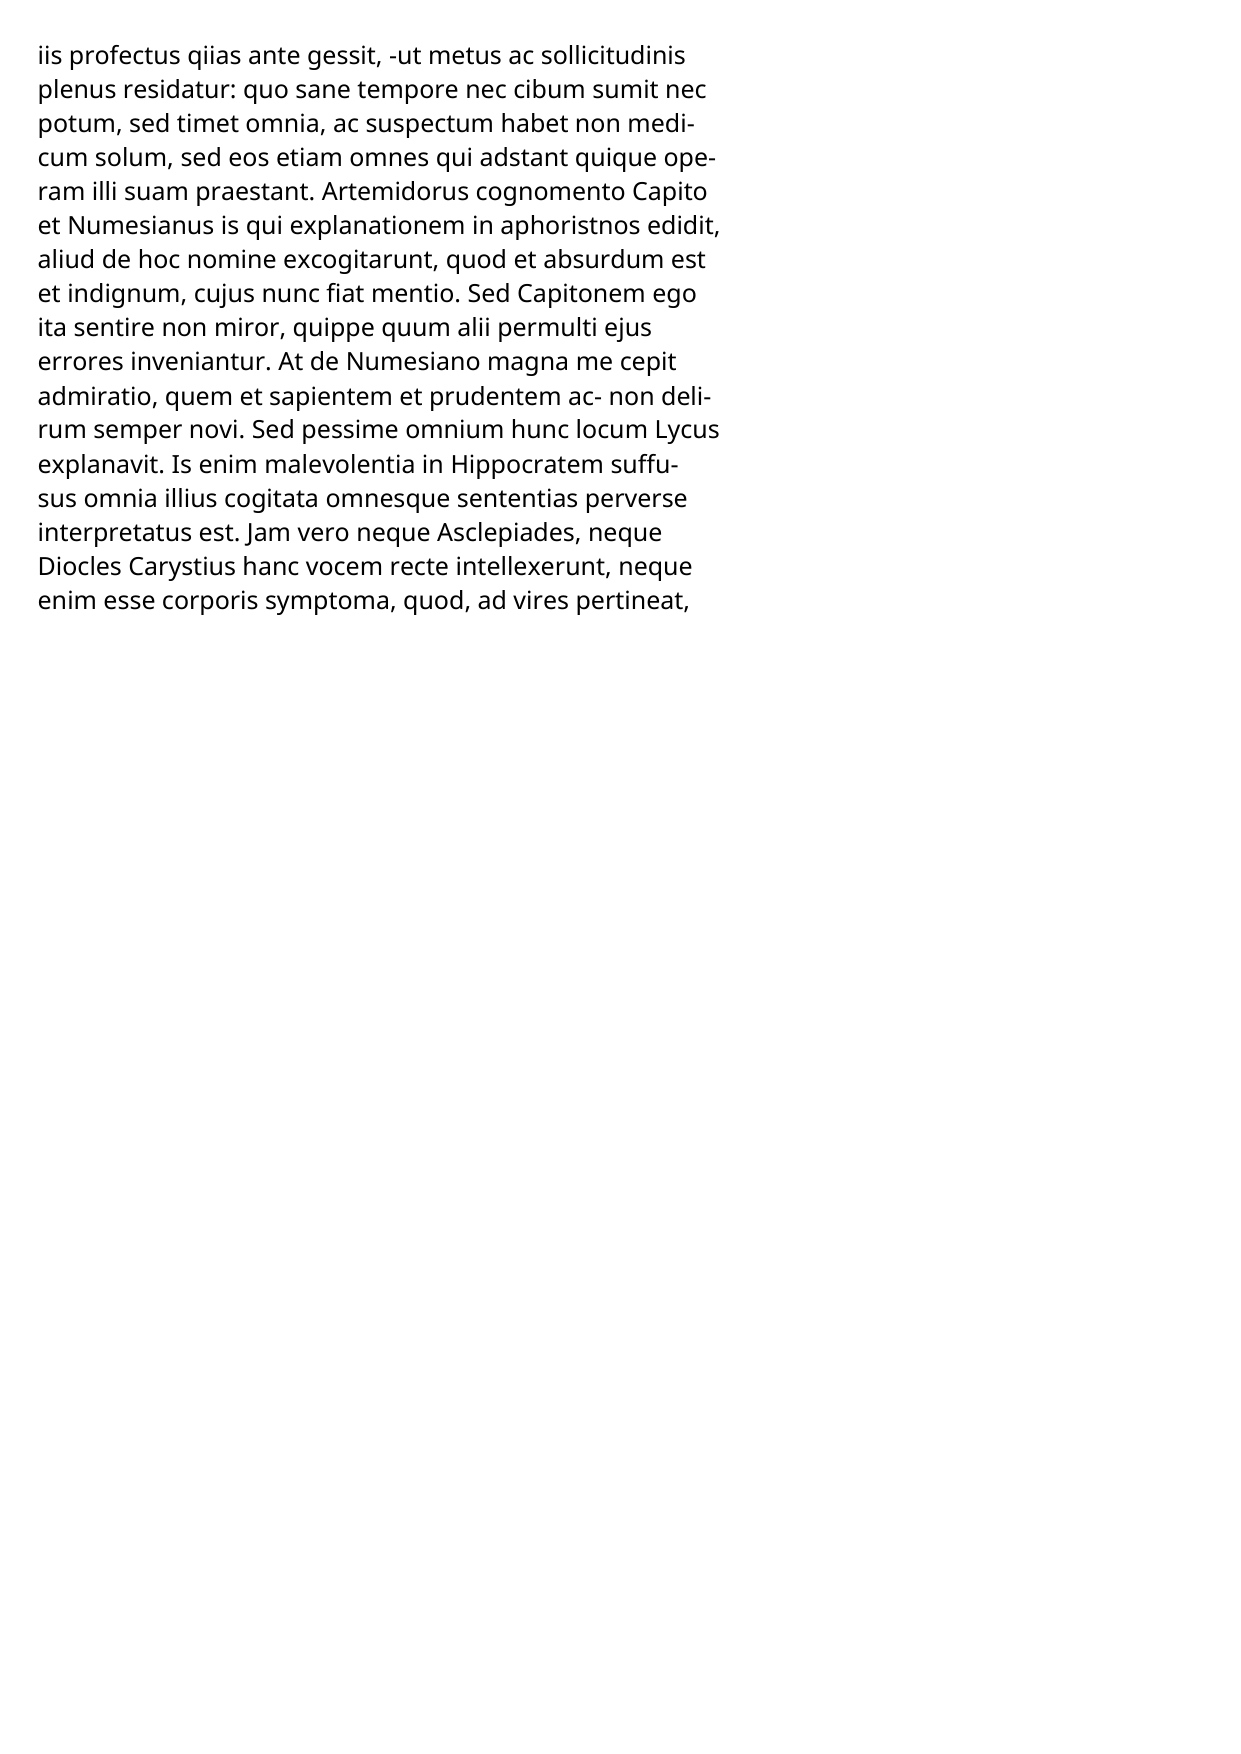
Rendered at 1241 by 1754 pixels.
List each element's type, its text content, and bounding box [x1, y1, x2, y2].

text iis profectus qiias ante gessit, -ut metus ac sollicitudinis plenus residatur: quo sane tempore nec cibum sumit nec potum, sed timet omnia, ac suspectum habet non medi- cum solum, sed eos etiam omnes qui adstant quique ope- ram illi suam praestant. Artemidorus cognomento Capito et Numesianus is qui explanationem in aphoristnos edidit, aliud de hoc nomine excogitarunt, quod et absurdum est et indignum, cujus nunc fiat mentio. Sed Capitonem ego ita sentire non miror, quippe quum alii permulti ejus errores inveniantur. At de Numesiano magna me cepit admiratio, quem et sapientem et prudentem ac- non deli- rum semper novi. Sed pessime omnium hunc locum Lycus explanavit. Is enim malevolentia in Hippocratem suffu- sus omnia illius cogitata omnesque sententias perverse interpretatus est. Jam vero neque Asclepiades, neque Diocles Carystius hanc vocem recte intellexerunt, neque enim esse corporis symptoma, quod, ad vires pertineat, [37, 37, 1203, 617]
